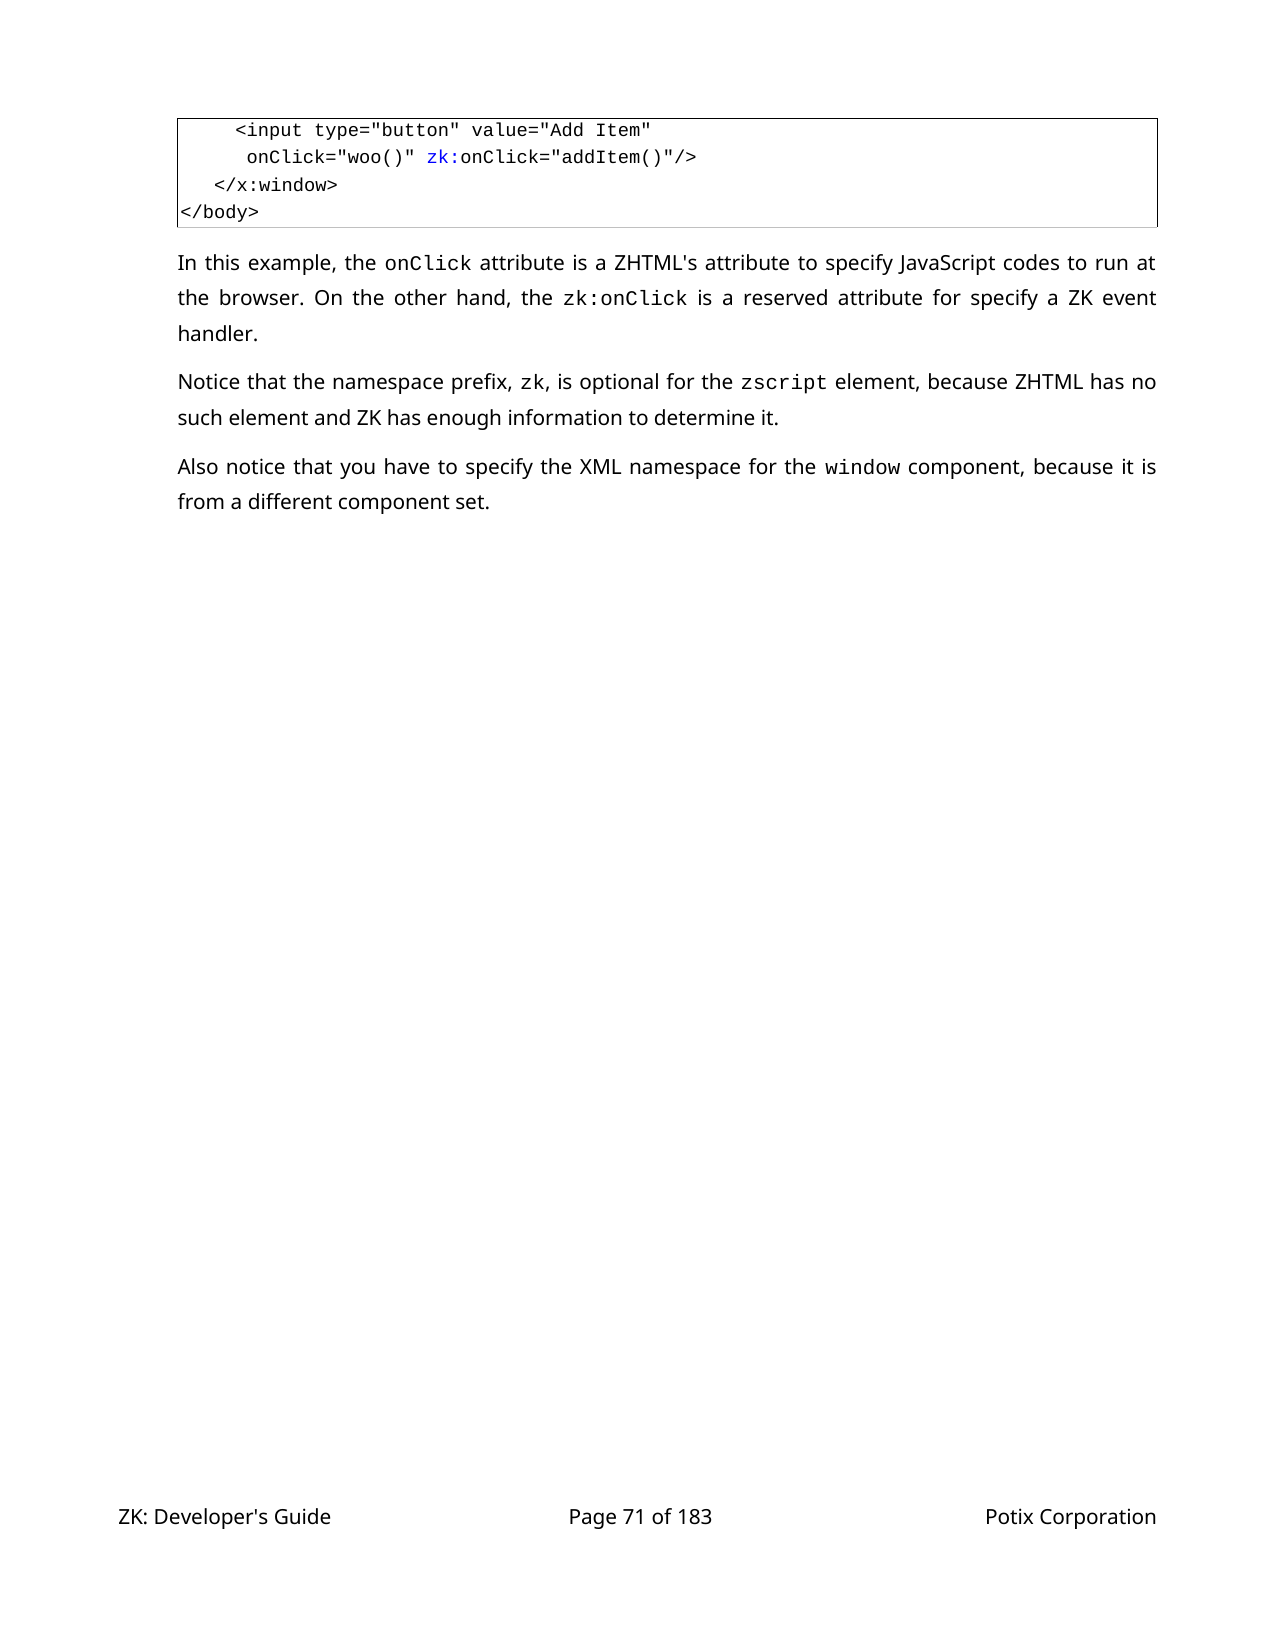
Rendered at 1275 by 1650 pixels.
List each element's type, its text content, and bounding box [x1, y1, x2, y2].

text onClick="woo()" zk:onClick="addItem()"/> [178, 145, 1157, 169]
text <input type="button" value="Add Item" [178, 119, 1157, 142]
text </body> [178, 200, 1157, 227]
text Notice that the namespace prefix, zk, is optional for the zscript element, because ZHTML has no such element and ZK has enough information to determine it. [177, 367, 1157, 431]
text In this example, the onClick attribute is a ZHTML's attribute to specify JavaScript codes to run at the browser. On the other hand, the zk:onClick is a reserved attribute for specify a ZK event handler. [177, 248, 1157, 347]
text Also notice that you have to specify the XML namespace for the window component, because it is from a different component set. [177, 452, 1157, 516]
text </x:window> [178, 172, 1157, 197]
